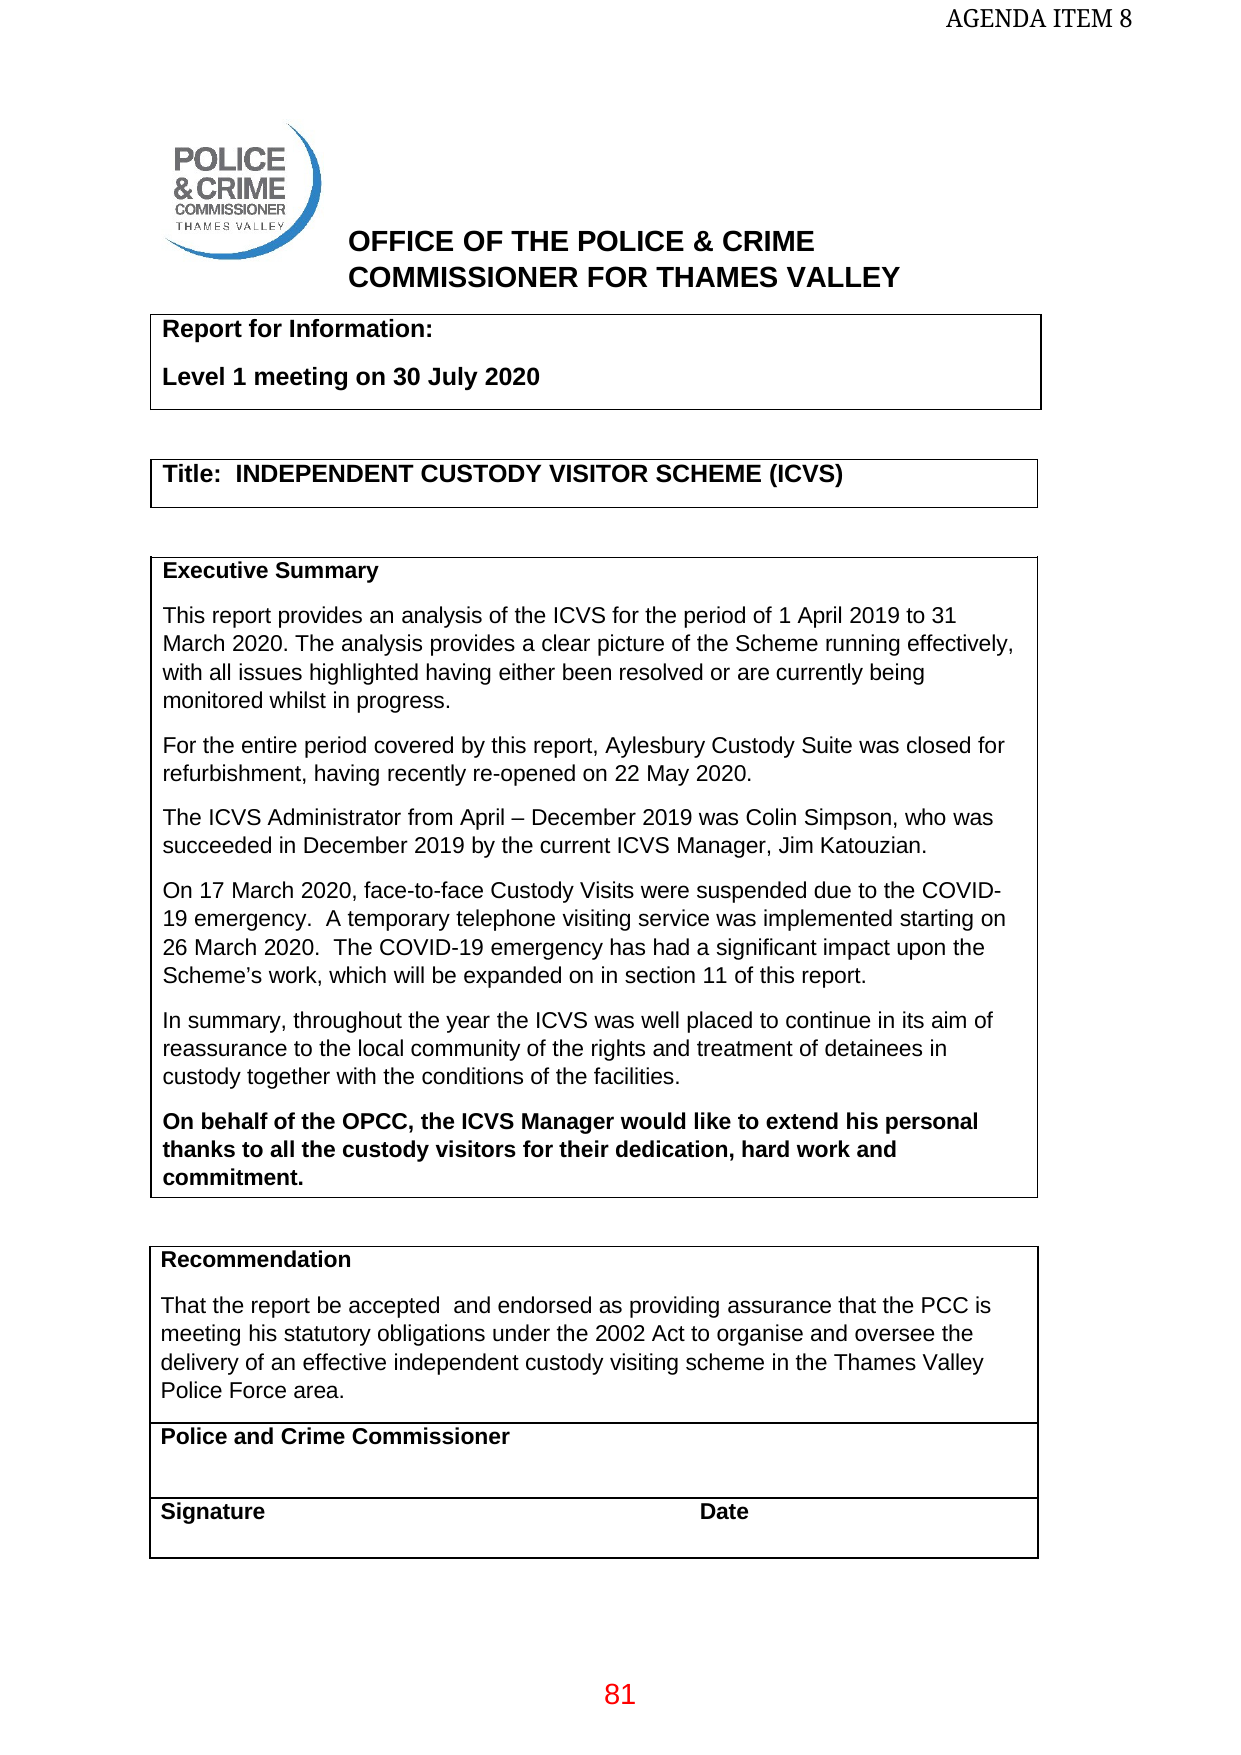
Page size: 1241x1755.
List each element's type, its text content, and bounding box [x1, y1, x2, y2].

table_cell Signature Date [151, 1499, 1037, 1557]
text Level 1 meeting on 30 July 2020 [162, 362, 1040, 391]
text This report provides an analysis of the ICVS for the period of 1 April 2019 to 31 March 2020. The analysis provides a clear picture of the Scheme running effectively, with all issues highlighted having either been resolved or are currently being monitored whilst in progress. [162, 602, 1018, 713]
text For the entire period covered by this report, Aylesbury Custody Suite was closed for refurbishment, having recently re-opened on 22 May 2020. [162, 732, 1010, 786]
text Title: INDEPENDENT CUSTODY VISITOR SCHEME (ICVS) [162, 460, 1037, 488]
text OFFICE OF THE POLICE & CRIME COMMISSIONER FOR THAMES VALLEY [348, 224, 904, 294]
table_cell Police and Crime Commissioner [151, 1424, 1037, 1497]
text Report for Information: [162, 315, 1040, 343]
text On behalf of the OPCC, the ICVS Manager would like to extend his personal thanks to all the custody visitors for their dedication, hard work and commitment. [162, 1108, 983, 1190]
subtitle AGENDA ITEM 8 [139, 1, 1132, 35]
text Executive Summary [162, 558, 1037, 583]
table_header Recommendation That the report be accepted and endorsed as providing assurance that the PCC is meeting his statutory obligations under the 2002 Act to organise and oversee the delivery of an effective independent custody visiting scheme in the Thames Valley Police Force area. [151, 1247, 1037, 1422]
text On 17 March 2020, face-to-face Custody Visits were suspended due to the COVID- 19 emergency. A temporary telephone visiting service was implemented starting on 26 March 2020. The COVID-19 emergency has had a significant impact upon the Scheme’s work, which will be expanded on in section 11 of this report. [162, 877, 1011, 988]
text The ICVS Administrator from April – December 2019 was Colin Simpson, who was succeeded in December 2019 by the current ICVS Manager, Jim Katouzian. [162, 804, 998, 859]
text In summary, throughout the year the ICVS was well placed to continue in its aim of reassurance to the local community of the rights and treatment of detainees in custody together with the conditions of the facilities. [162, 1007, 998, 1089]
